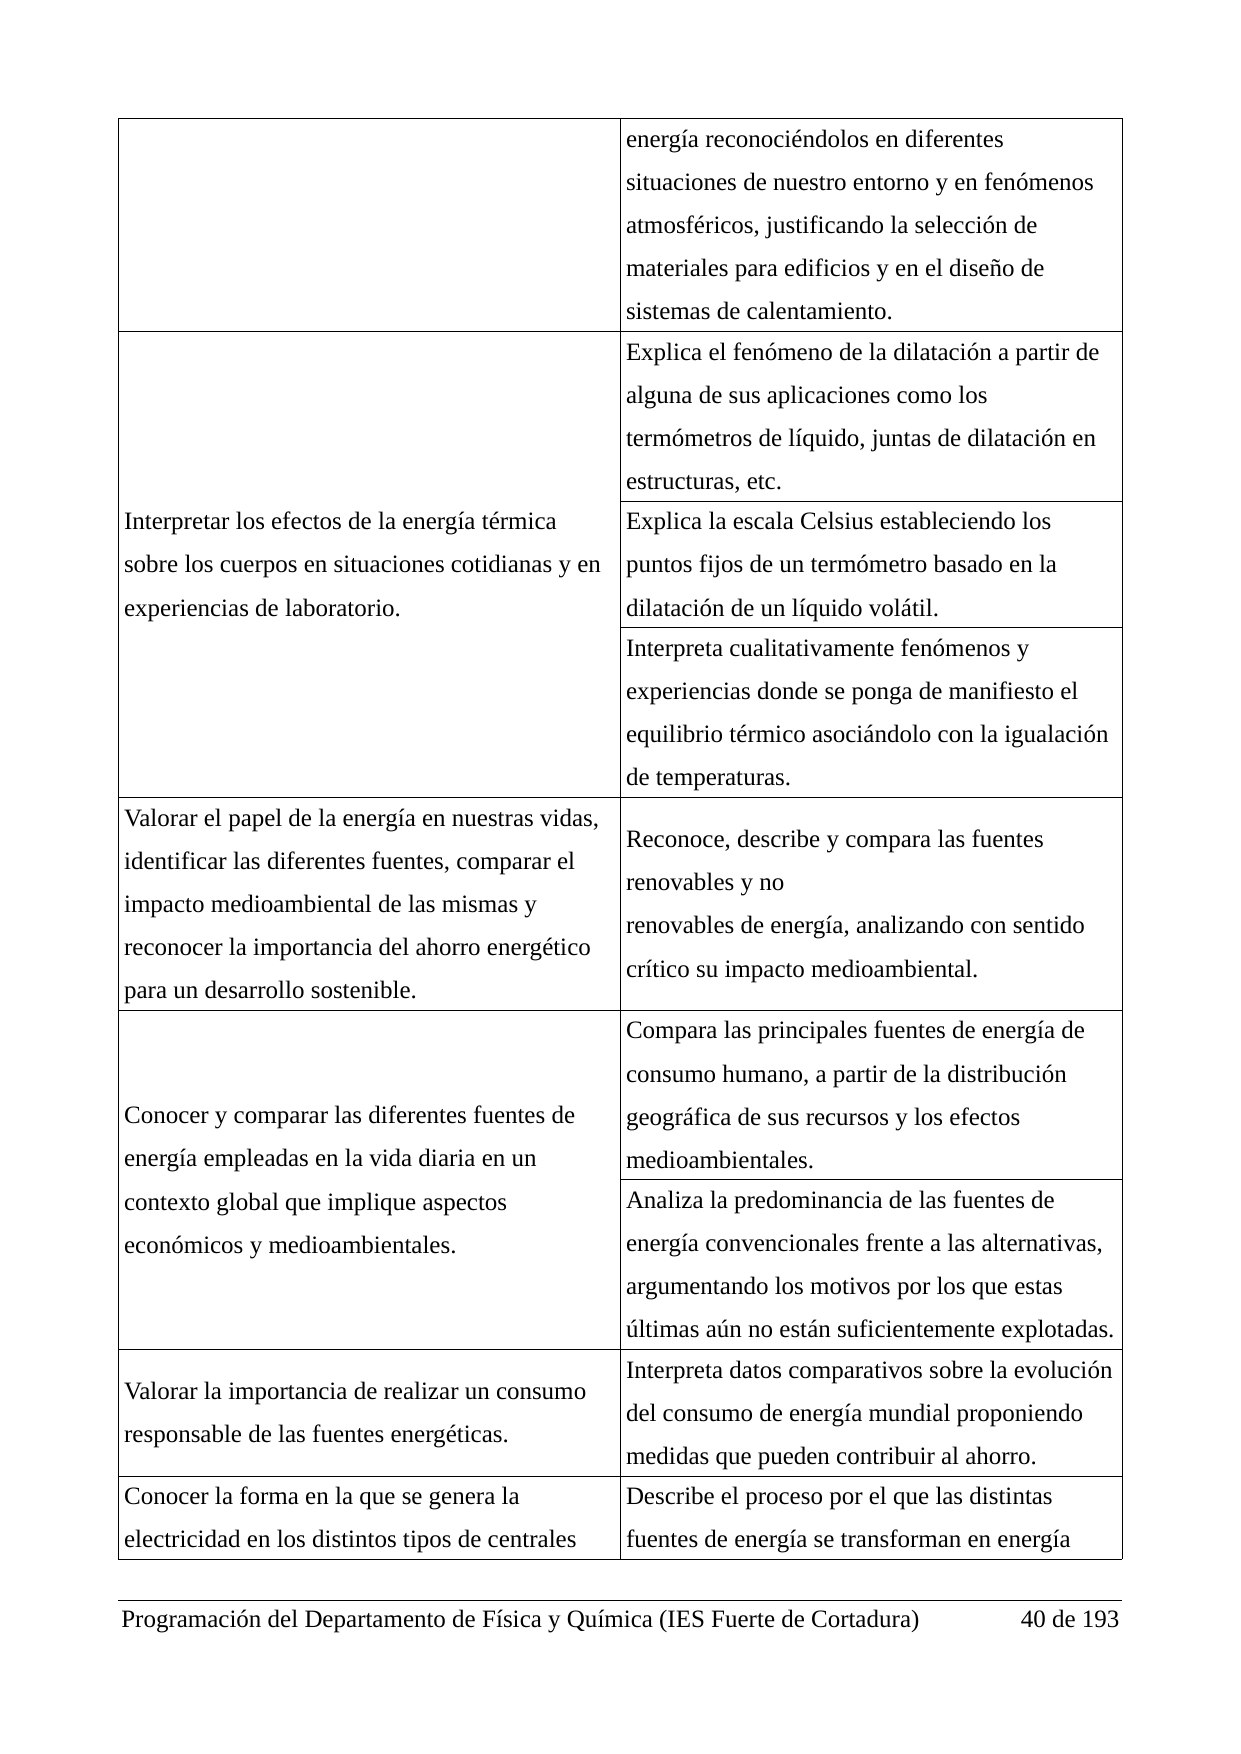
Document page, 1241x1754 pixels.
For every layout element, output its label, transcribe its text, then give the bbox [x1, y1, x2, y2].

table_cell Interpreta datos comparativos sobre la evolución del consumo de energía mundial proponiendo medidas que pueden contribuir al ahorro. [621, 1350, 1122, 1476]
table_cell Conocer y comparar las diferentes fuentes de energía empleadas en la vida diaria en un contexto global que implique aspectos económicos y medioambientales. [119, 1011, 620, 1349]
table_cell Valorar el papel de la energía en nuestras vidas, identificar las diferentes fuentes, comparar el impacto medioambiental de las mismas y reconocer la importancia del ahorro energético para un desarrollo sostenible. [119, 798, 620, 1010]
table_cell energía reconociéndolos en diferentes situaciones de nuestro entorno y en fenómenos atmosféricos, justificando la selección de materiales para edificios y en el diseño de sistemas de calentamiento. [621, 119, 1122, 331]
table_cell Explica el fenómeno de la dilatación a partir de alguna de sus aplicaciones como los termómetros de líquido, juntas de dilatación en estructuras, etc. [621, 332, 1122, 501]
table_cell Compara las principales fuentes de energía de consumo humano, a partir de la distribución geográfica de sus recursos y los efectos medioambientales. [621, 1011, 1122, 1179]
table_cell [119, 119, 620, 331]
table_cell Interpreta cualitativamente fenómenos y experiencias donde se ponga de manifiesto el equilibrio térmico asociándolo con la igualación de temperaturas. [621, 628, 1122, 797]
table_cell Conocer la forma en la que se genera la electricidad en los distintos tipos de centrales [119, 1477, 620, 1559]
table_cell Valorar la importancia de realizar un consumo responsable de las fuentes energéticas. [119, 1350, 620, 1476]
table_cell Analiza la predominancia de las fuentes de energía convencionales frente a las alternativas, argumentando los motivos por los que estas últimas aún no están suficientemente explotadas. [621, 1180, 1122, 1349]
table_cell Reconoce, describe y compara las fuentes renovables y no renovables de energía, analizando con sentido crítico su impacto medioambiental. [621, 798, 1122, 1010]
table_cell Describe el proceso por el que las distintas fuentes de energía se transforman en energía [621, 1477, 1122, 1559]
table_cell Explica la escala Celsius estableciendo los puntos fijos de un termómetro basado en la dilatación de un líquido volátil. [621, 502, 1122, 627]
table_cell Interpretar los efectos de la energía térmica sobre los cuerpos en situaciones cotidianas y en experiencias de laboratorio. [119, 332, 620, 797]
